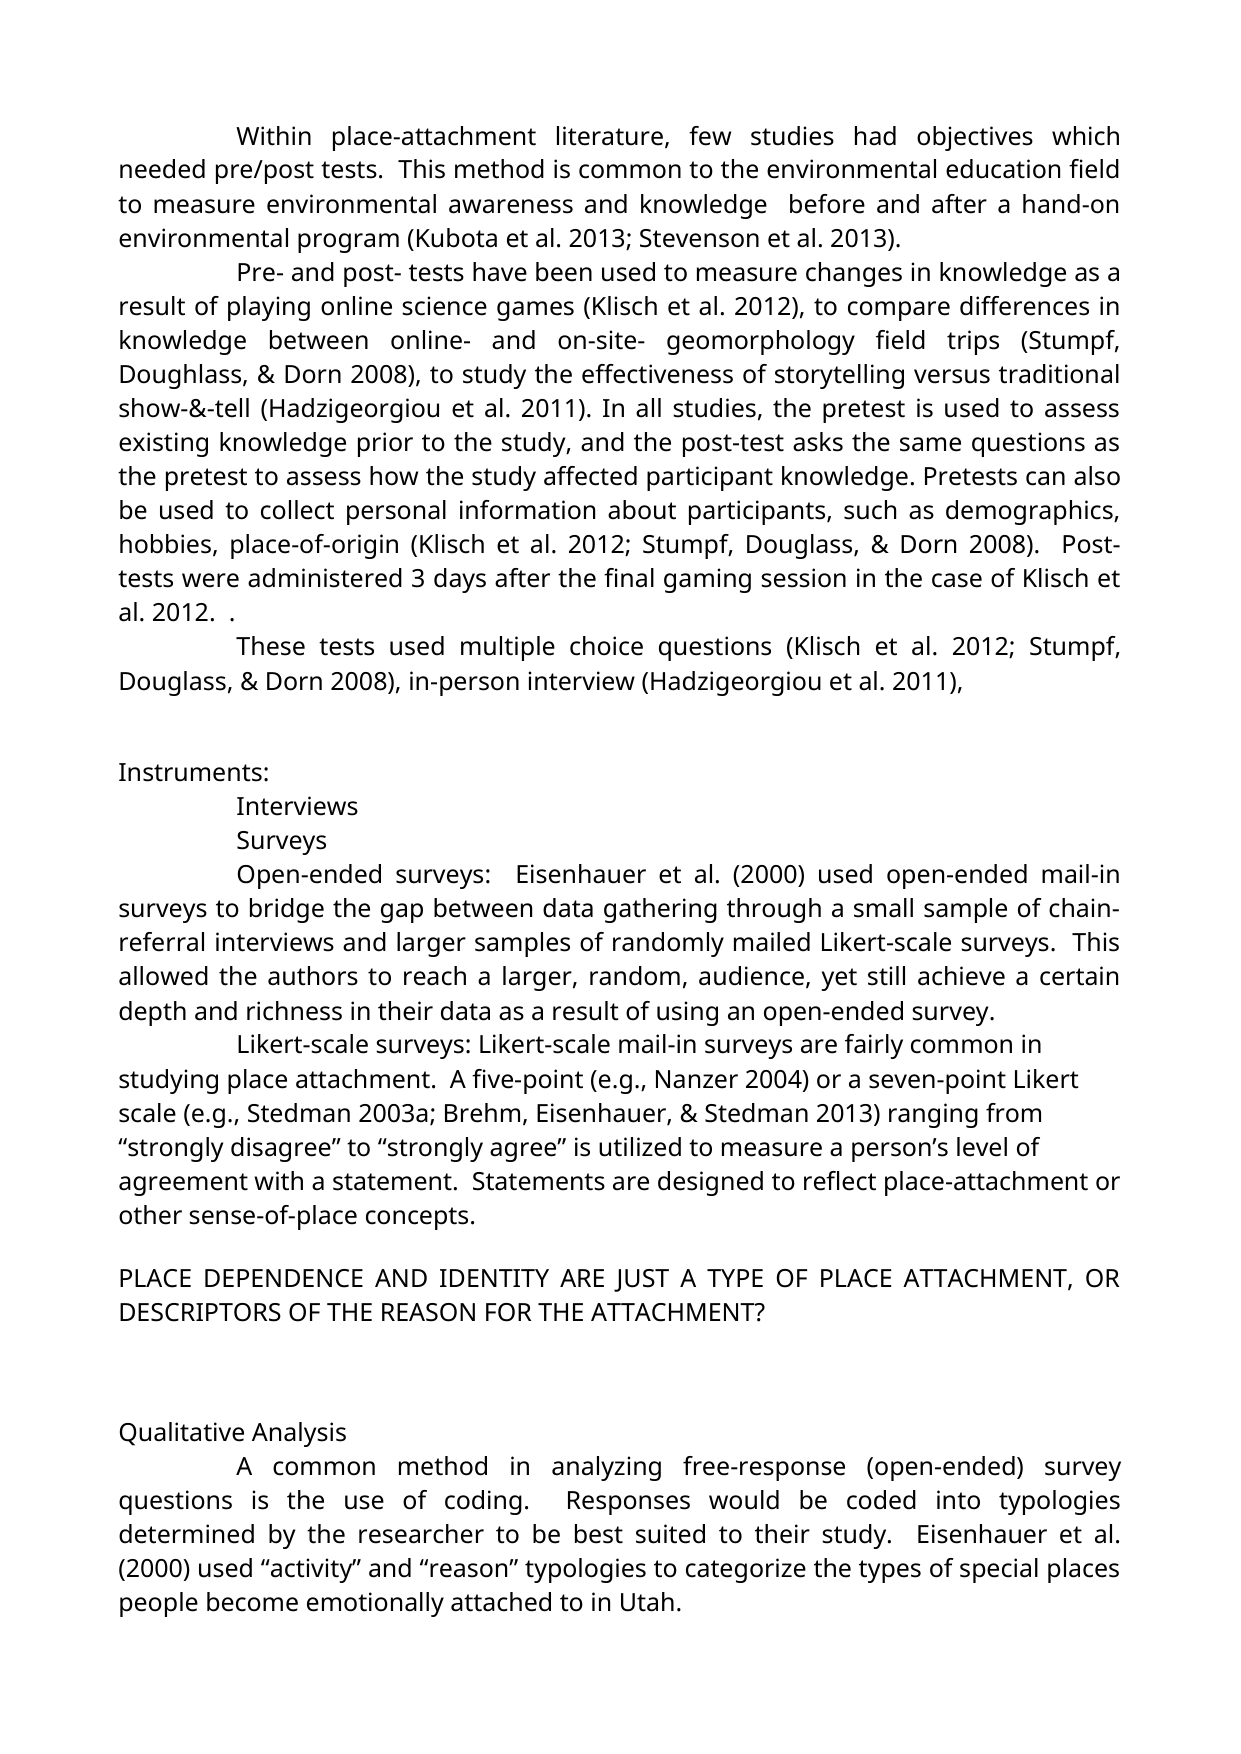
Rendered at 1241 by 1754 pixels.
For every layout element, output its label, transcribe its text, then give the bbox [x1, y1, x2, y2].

text Open-ended surveys: Eisenhauer et al. (2000) used open-ended mail-in surveys to bridge the gap between data gathering through a small sample of chain-referral interviews and larger samples of randomly mailed Likert-scale surveys. This allowed the authors to reach a larger, random, audience, yet still achieve a certain depth and richness in their data as a result of using an open-ended survey. [118, 857, 1122, 1027]
text A common method in analyzing free-response (open-ended) survey questions is the use of coding. Responses would be coded into typologies determined by the researcher to be best suited to their study. Eisenhauer et al. (2000) used “activity” and “reason” typologies to categorize the types of special places people become emotionally attached to in Utah. [118, 1449, 1122, 1619]
text Pre- and post- tests have been used to measure changes in knowledge as a result of playing online science games (Klisch et al. 2012), to compare differences in knowledge between online- and on-site- geomorphology field trips (Stumpf, Doughlass, & Dorn 2008), to study the effectiveness of storytelling versus traditional show-&-tell (Hadzigeorgiou et al. 2011). In all studies, the pretest is used to assess existing knowledge prior to the study, and the post-test asks the same questions as the pretest to assess how the study affected participant knowledge. Pretests can also be used to collect personal information about participants, such as demographics, hobbies, place-of-origin (Klisch et al. 2012; Stumpf, Douglass, & Dorn 2008). Post-tests were administered 3 days after the final gaming session in the case of Klisch et al. 2012. . [118, 254, 1122, 629]
text PLACE DEPENDENCE AND IDENTITY ARE JUST A TYPE OF PLACE ATTACHMENT, OR DESCRIPTORS OF THE REASON FOR THE ATTACHMENT? [118, 1260, 1122, 1328]
text Instruments: [118, 755, 1122, 789]
text Qualitative Analysis [118, 1415, 1122, 1449]
text Likert-scale surveys: Likert-scale mail-in surveys are fairly common in studying place attachment. A five-point (e.g., Nanzer 2004) or a seven-point Likert scale (e.g., Stedman 2003a; Brehm, Eisenhauer, & Stedman 2013) ranging from “strongly disagree” to “strongly agree” is utilized to measure a person’s level of agreement with a statement. Statements are designed to reflect place-attachment or other sense-of-place concepts. [118, 1027, 1122, 1232]
text Surveys [118, 823, 1122, 857]
text Within place-attachment literature, few studies had objectives which needed pre/post tests. This method is common to the environmental education field to measure environmental awareness and knowledge before and after a hand-on environmental program (Kubota et al. 2013; Stevenson et al. 2013). [118, 118, 1122, 254]
text Interviews [118, 789, 1122, 823]
text These tests used multiple choice questions (Klisch et al. 2012; Stumpf, Douglass, & Dorn 2008), in-person interview (Hadzigeorgiou et al. 2011), [118, 629, 1122, 697]
